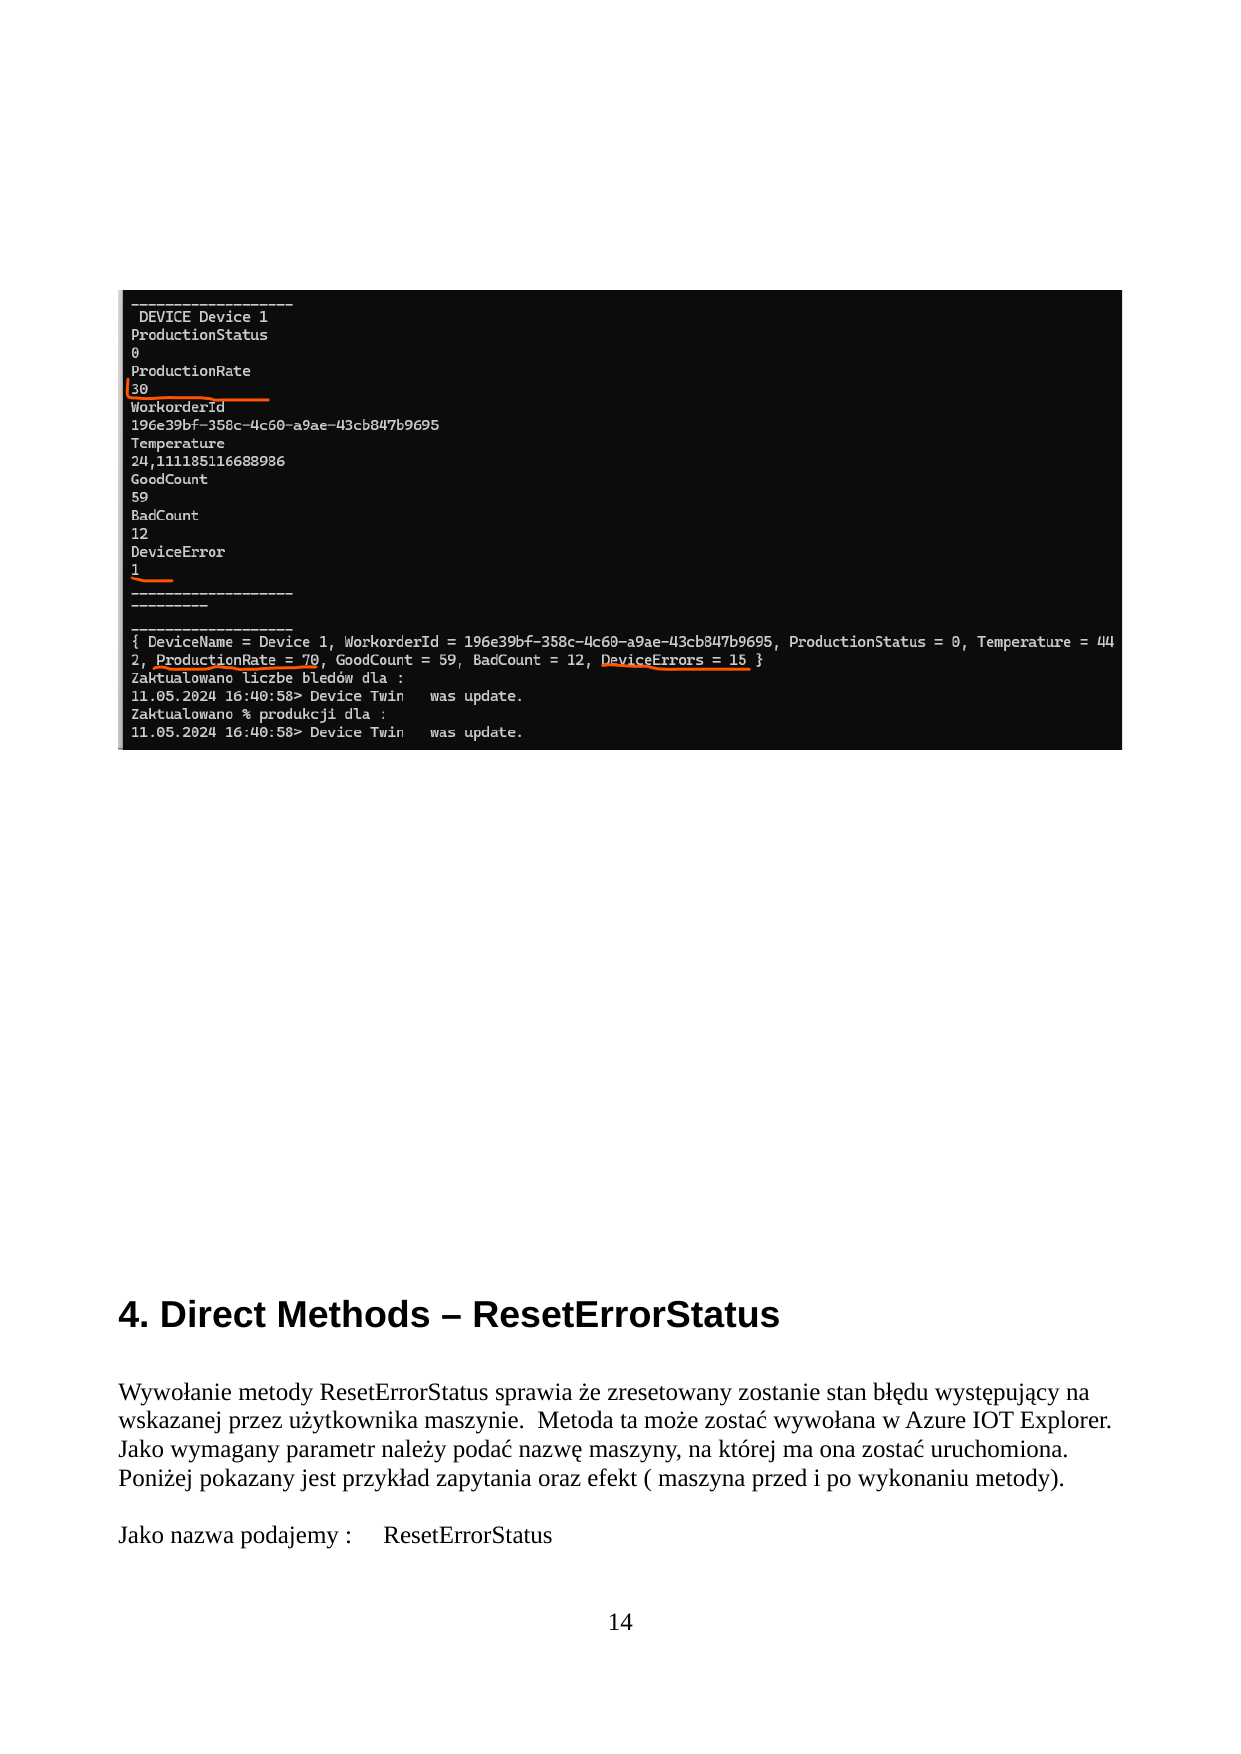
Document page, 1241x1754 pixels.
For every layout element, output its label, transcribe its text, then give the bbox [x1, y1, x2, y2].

picture [118, 290, 1123, 750]
text Wywołanie metody ResetErrorStatus sprawia że zresetowany zostanie stan błędu występujący na wskazanej przez użytkownika maszynie. Metoda ta może zostać wywołana w Azure IOT Explorer. Jako wymagany parametr należy podać nazwę maszyny, na której ma ona zostać uruchomiona. Poniżej pokazany jest przykład zapytania oraz efekt ( maszyna przed i po wykonaniu metody). [118, 1377, 1122, 1492]
text Jako nazwa podajemy : ResetErrorStatus [118, 1521, 1122, 1549]
subtitle 4. Direct Methods – ResetErrorStatus [118, 1292, 1122, 1336]
